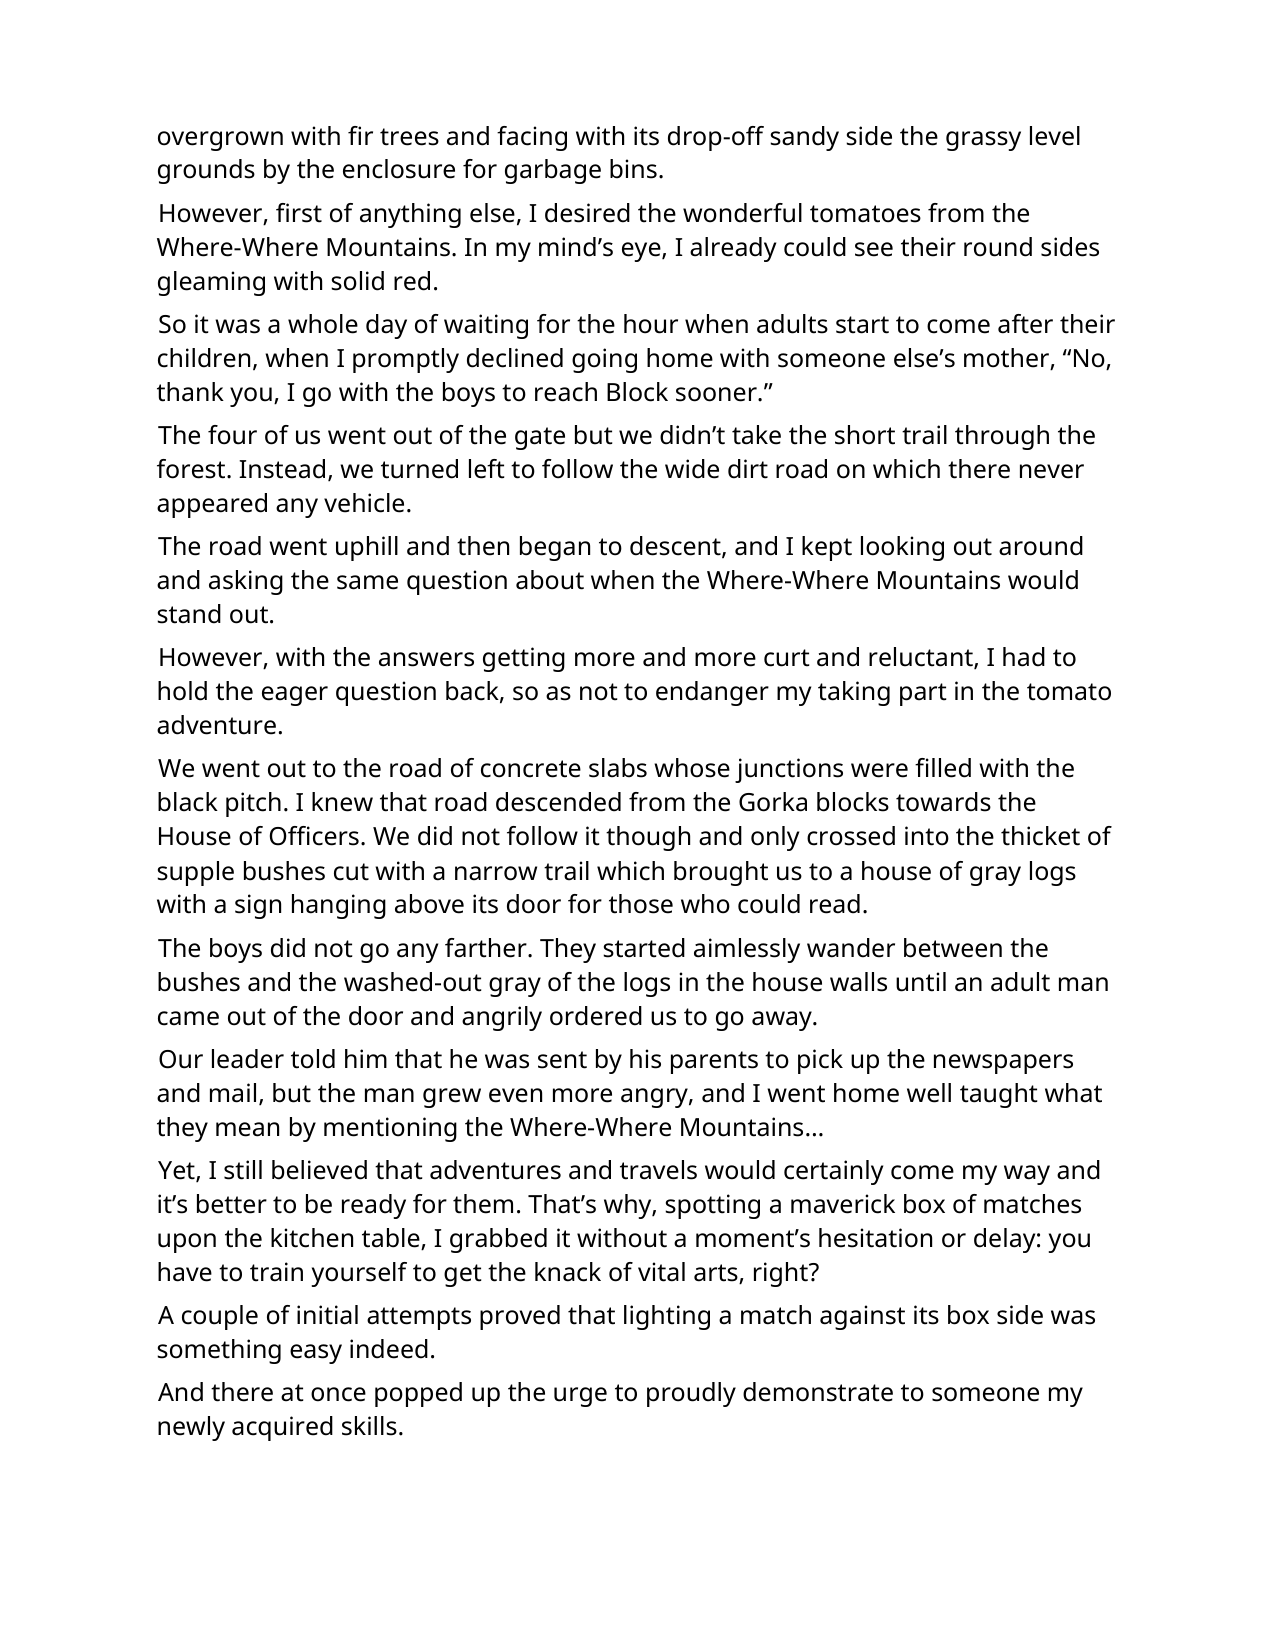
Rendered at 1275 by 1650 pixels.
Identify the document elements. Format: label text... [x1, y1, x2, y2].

text overgrown with fir trees and facing with its drop-off sandy side the grassy level grounds by the enclosure for garbage bins. [156, 118, 1118, 186]
text We went out to the road of concrete slabs whose junctions were filled with the black pitch. I knew that road descended from the Gorka blocks towards the House of Officers. We did not follow it though and only crossed into the thicket of supple bushes cut with a narrow trail which brought us to a house of gray logs with a sign hanging above its door for those who could read. [156, 751, 1118, 921]
text And there at once popped up the urge to proudly demonstrate to someone my newly acquired skills. [156, 1375, 1118, 1443]
text Yet, I still believed that adventures and travels would certainly come my way and it’s better to be ready for them. That’s why, spotting a maverick box of matches upon the kitchen table, I grabbed it without a moment’s hesitation or delay: you have to train yourself to get the knack of vital arts, right? [156, 1152, 1118, 1289]
text The four of us went out of the gate but we didn’t take the short trail through the forest. Instead, we turned left to follow the wide dirt road on which there never appeared any vehicle. [156, 417, 1118, 520]
text So it was a whole day of waiting for the hour when adults start to come after their children, when I promptly declined going home with someone else’s mother, “No, thank you, I go with the boys to reach Block sooner.” [156, 306, 1118, 408]
text However, with the answers getting more and more curt and reluctant, I had to hold the eager question back, so as not to endanger my taking part in the tomato adventure. [156, 640, 1118, 742]
text However, first of anything else, I desired the wonderful tomatoes from the Where-Where Mountains. In my mind’s eye, I already could see their round sides gleaming with solid red. [156, 195, 1118, 297]
text The boys did not go any farther. They started aimlessly wander between the bushes and the washed-out gray of the logs in the house walls until an adult man came out of the door and angrily ordered us to go away. [156, 930, 1118, 1032]
text A couple of initial attempts proved that lighting a match against its box side was something easy indeed. [156, 1298, 1118, 1366]
text The road went uphill and then began to descent, and I kept looking out around and asking the same question about when the Where-Where Mountains would stand out. [156, 529, 1118, 631]
text Our leader told him that he was sent by his parents to pick up the newspapers and mail, but the man grew even more angry, and I went home well taught what they mean by mentioning the Where-Where Mountains… [156, 1041, 1118, 1143]
